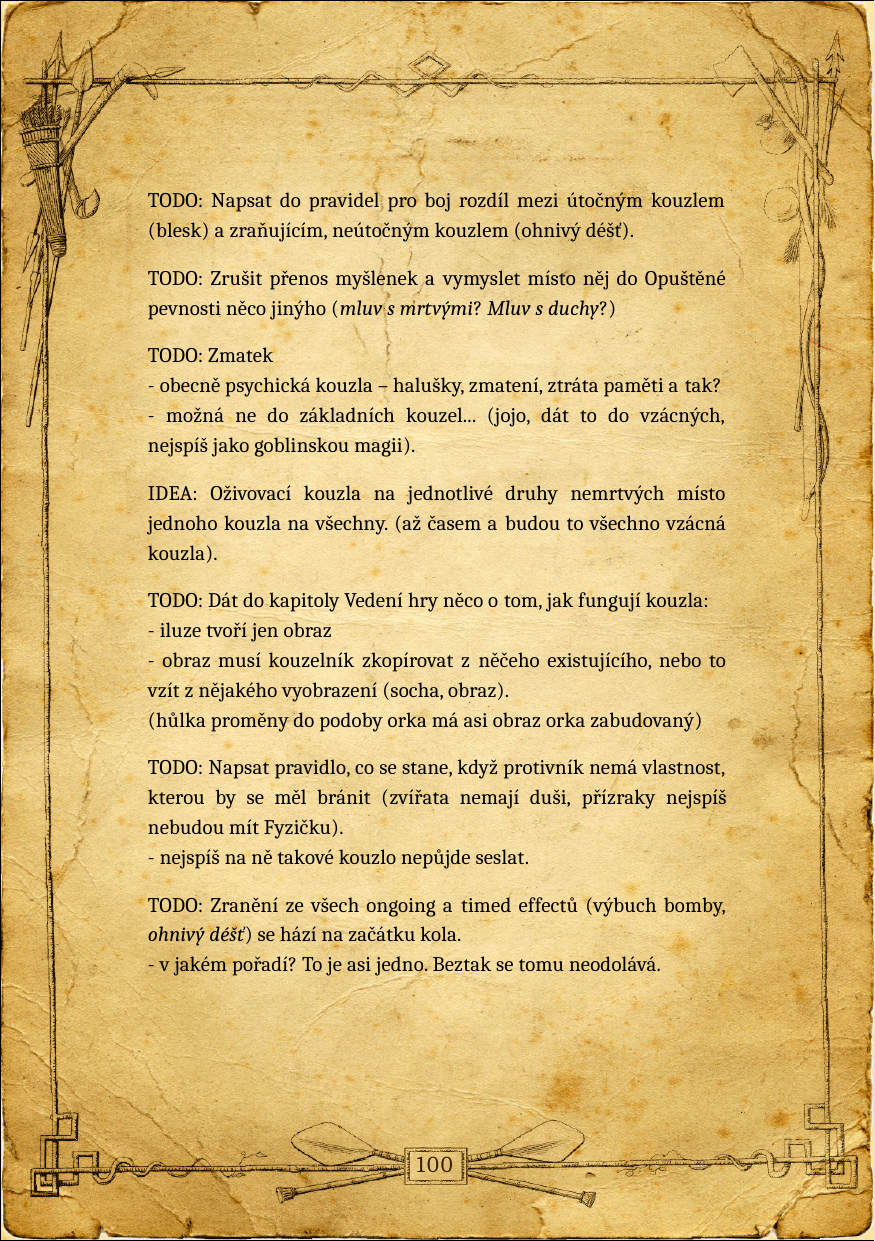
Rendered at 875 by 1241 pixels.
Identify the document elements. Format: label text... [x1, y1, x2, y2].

text IDEA: Oživovací kouzla na jednotlivé druhy nemrtvých místo jednoho kouzla na všechny. (až časem a⁠ budou to všechno vzácná kouzla). [148, 481, 726, 565]
text TODO: Zranění ze všech ongoing a⁠ timed effectů (výbuch bomby, ohnivý déšť) se hází na začátku kola. - v⁠ jakém pořadí? To je asi jedno. Beztak se tomu neodolává. [148, 893, 726, 977]
picture [1, 1, 874, 1240]
text TODO: Napsat pravidlo, co se stane, když protivník nemá vlastnost, kterou by se měl bránit (zvířata nemají duši, přízraky nejspíš nebudou mít Fyzičku). - nejspíš na ně takové kouzlo nepůjde seslat. [148, 756, 726, 869]
text TODO: Zmatek - obecně psychická kouzla – halušky, zmatení, ztráta paměti a⁠ tak? - možná ne do základních kouzel... (jojo, dát to do vzácných, nejspíš jako goblinskou magii). [148, 344, 726, 458]
text TODO: Zrušit přenos myšlenek a⁠ vymyslet místo něj do Opuštěné pevnosti něco jinýho (mluv s⁠ mrtvými? Mluv s⁠ duchy?) [148, 267, 726, 320]
text TODO: Napsat do pravidel pro boj rozdíl mezi útočným kouzlem (blesk) a⁠ zraňujícím, neútočným kouzlem (ohnivý déšť). [148, 189, 726, 243]
text TODO: Dát do kapitoly Vedení hry něco o⁠ tom, jak fungují kouzla: - iluze tvoří jen obraz - obraz musí kouzelník zkopírovat z⁠ něčeho existujícího, nebo to vzít z⁠ nějakého vyobrazení (socha, obraz). (hůlka proměny do podoby orka má asi obraz orka zabudovaný) [148, 589, 726, 732]
